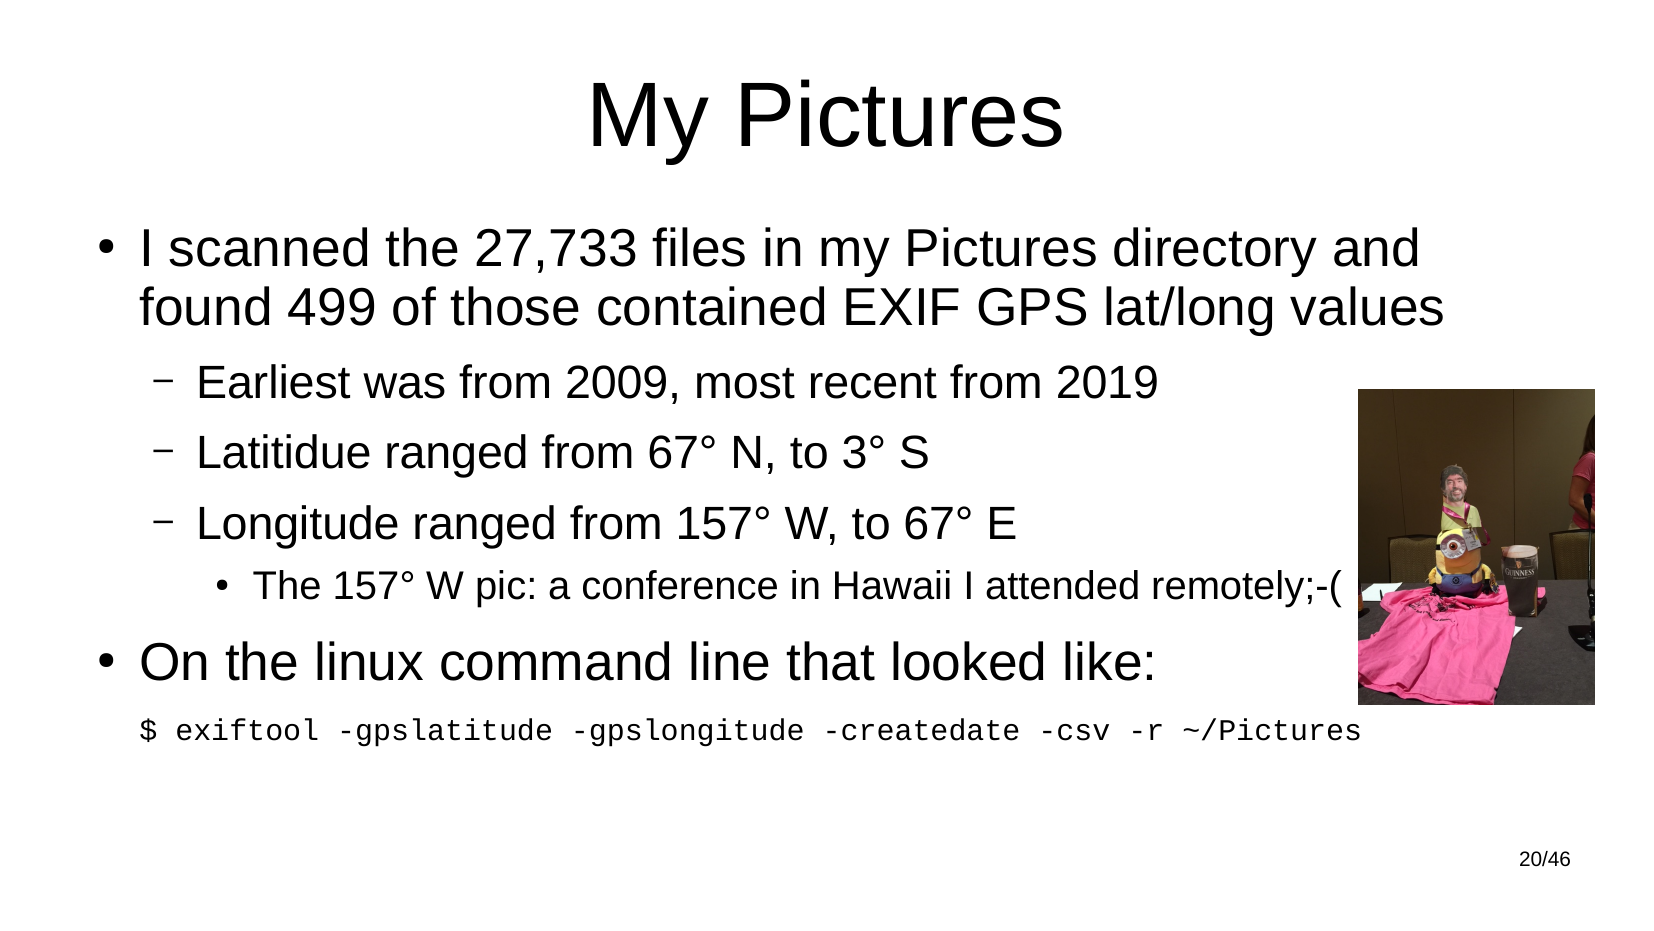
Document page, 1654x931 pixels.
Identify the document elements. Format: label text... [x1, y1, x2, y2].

list I scanned the 27,733 files in my Pictures directory and found 499 of those contained EXIF GPS lat/long values Earliest was from 2009, most recent from 2019 Latitidue ranged from 67° N, to 3° S Longitude ranged from 157° W, to 67° E The 157° W pic: a conference in Hawaii I attended remotely;-( On the linux command line that looked like: $ exiftool -gpslatitude -gpslongitude -createdate -csv -r ~/Pictures [82, 217, 1571, 758]
picture [1358, 389, 1595, 705]
title My Pictures [82, 37, 1571, 193]
